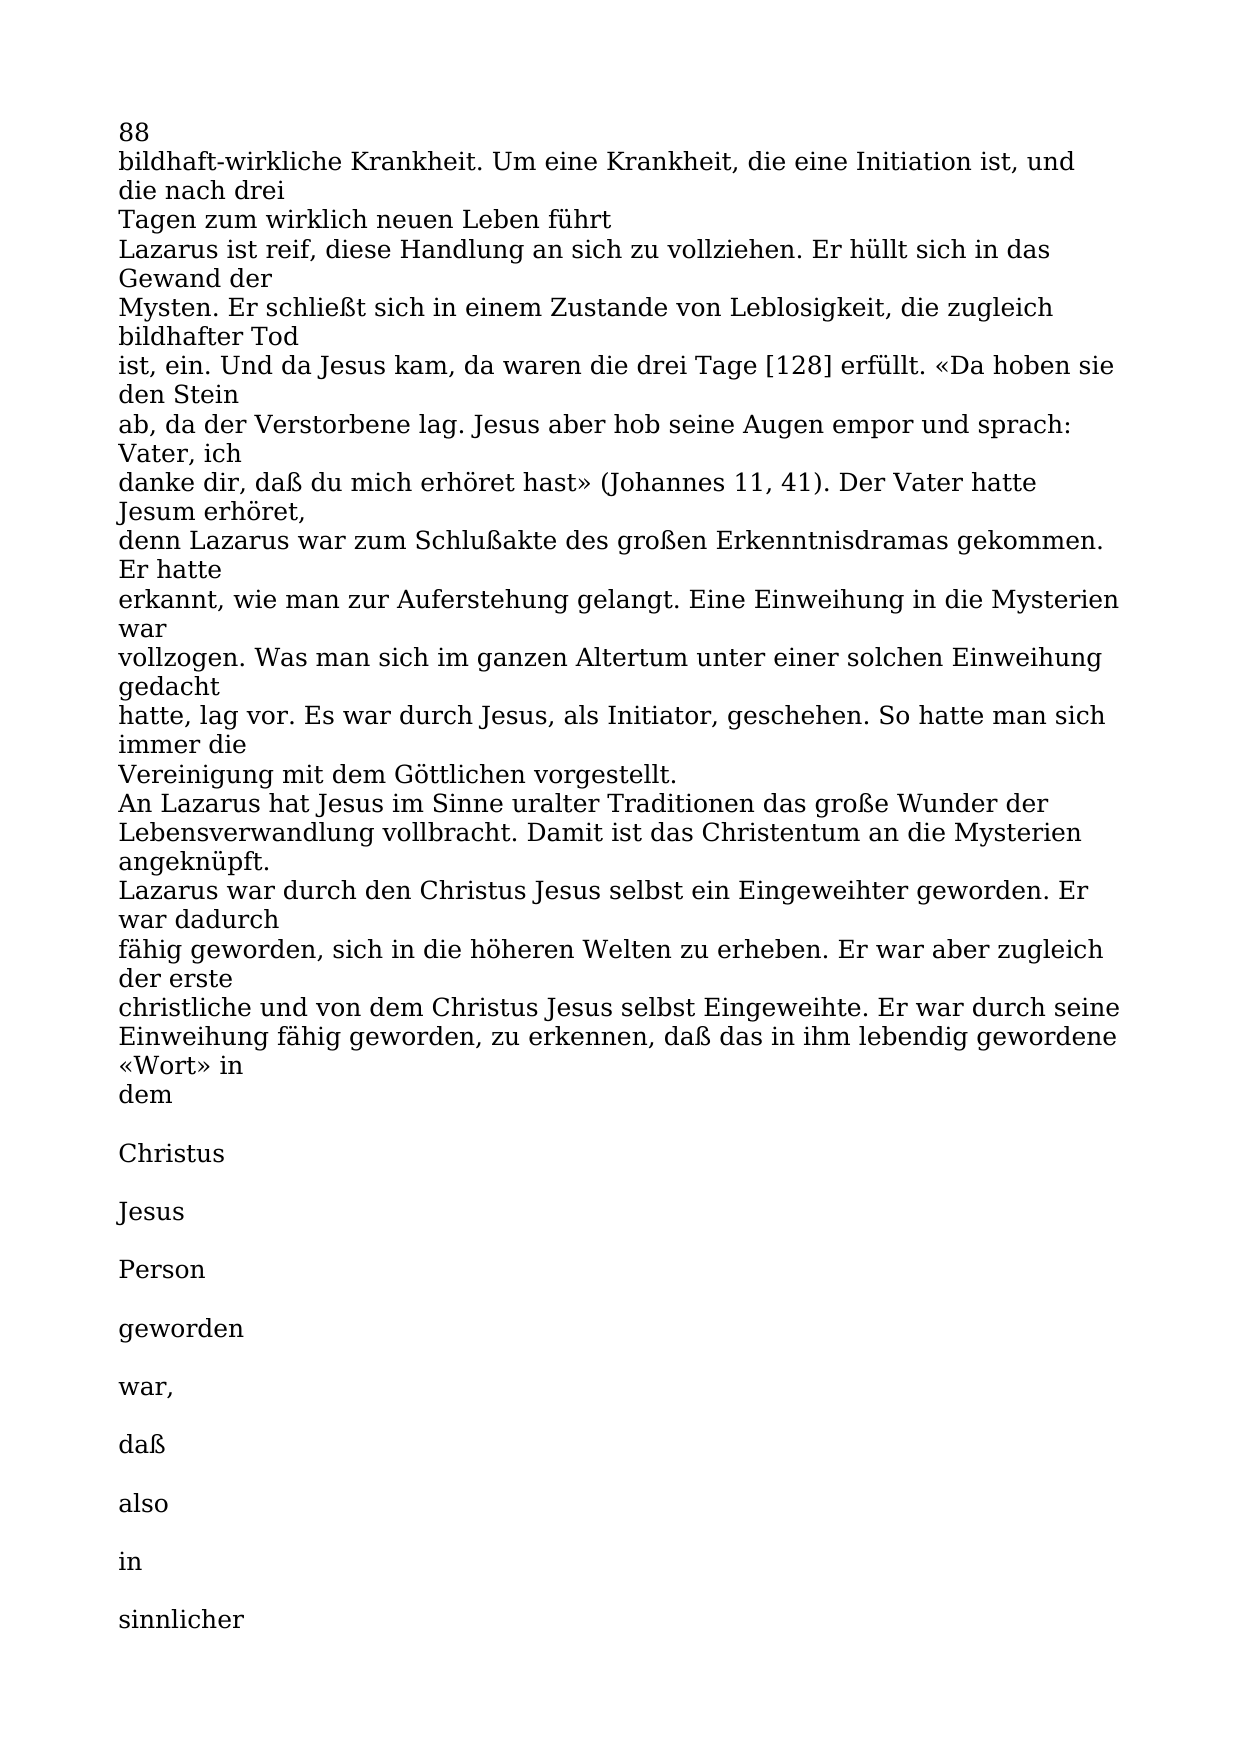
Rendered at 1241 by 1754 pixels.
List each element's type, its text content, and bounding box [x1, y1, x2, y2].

text Jesus [118, 1197, 1122, 1226]
text danke dir, daß du mich erhöret hast» (Johannes 11, 41). Der Vater hatte Jesum erhöret, [118, 468, 1122, 526]
text war, [118, 1372, 1122, 1401]
text Mysten. Er schließt sich in einem Zustande von Leblosigkeit, die zugleich bildhafter Tod [118, 293, 1122, 351]
text Lazarus ist reif, diese Handlung an sich zu vollziehen. Er hüllt sich in das Gewand der [118, 235, 1122, 293]
text Christus [118, 1139, 1122, 1168]
text erkannt, wie man zur Auferstehung gelangt. Eine Einweihung in die Mysterien war [118, 585, 1122, 643]
text denn Lazarus war zum Schlußakte des großen Erkenntnisdramas gekommen. Er hatte [118, 526, 1122, 585]
text also [118, 1489, 1122, 1518]
text dem [118, 1081, 1122, 1110]
text Vereinigung mit dem Göttlichen vorgestellt. [118, 760, 1122, 789]
text vollzogen. Was man sich im ganzen Altertum unter einer solchen Einweihung gedacht [118, 643, 1122, 701]
text fähig geworden, sich in die höheren Welten zu erheben. Er war aber zugleich der erste [118, 935, 1122, 993]
text Person [118, 1256, 1122, 1285]
text bildhaft-wirkliche Krankheit. Um eine Krankheit, die eine Initiation ist, und die nach drei [118, 147, 1122, 206]
text 88 [118, 118, 1122, 147]
text sinnlicher [118, 1606, 1122, 1635]
text hatte, lag vor. Es war durch Jesus, als Initiator, geschehen. So hatte man sich immer die [118, 701, 1122, 760]
text Tagen zum wirklich neuen Leben führt [118, 206, 1122, 235]
text ab, da der Verstorbene lag. Jesus aber hob seine Augen empor und sprach: Vater, ich [118, 410, 1122, 468]
text Einweihung fähig geworden, zu erkennen, daß das in ihm lebendig gewordene «Wort» in [118, 1022, 1122, 1081]
text daß [118, 1431, 1122, 1460]
text geworden [118, 1314, 1122, 1343]
text christliche und von dem Christus Jesus selbst Eingeweihte. Er war durch seine [118, 993, 1122, 1022]
text An Lazarus hat Jesus im Sinne uralter Traditionen das große Wunder der [118, 789, 1122, 818]
text in [118, 1547, 1122, 1576]
text Lazarus war durch den Christus Jesus selbst ein Eingeweihter geworden. Er war dadurch [118, 876, 1122, 935]
text Lebensverwandlung vollbracht. Damit ist das Christentum an die Mysterien angeknüpft. [118, 818, 1122, 876]
text ist, ein. Und da Jesus kam, da waren die drei Tage [128] erfüllt. «Da hoben sie den Stein [118, 351, 1122, 410]
